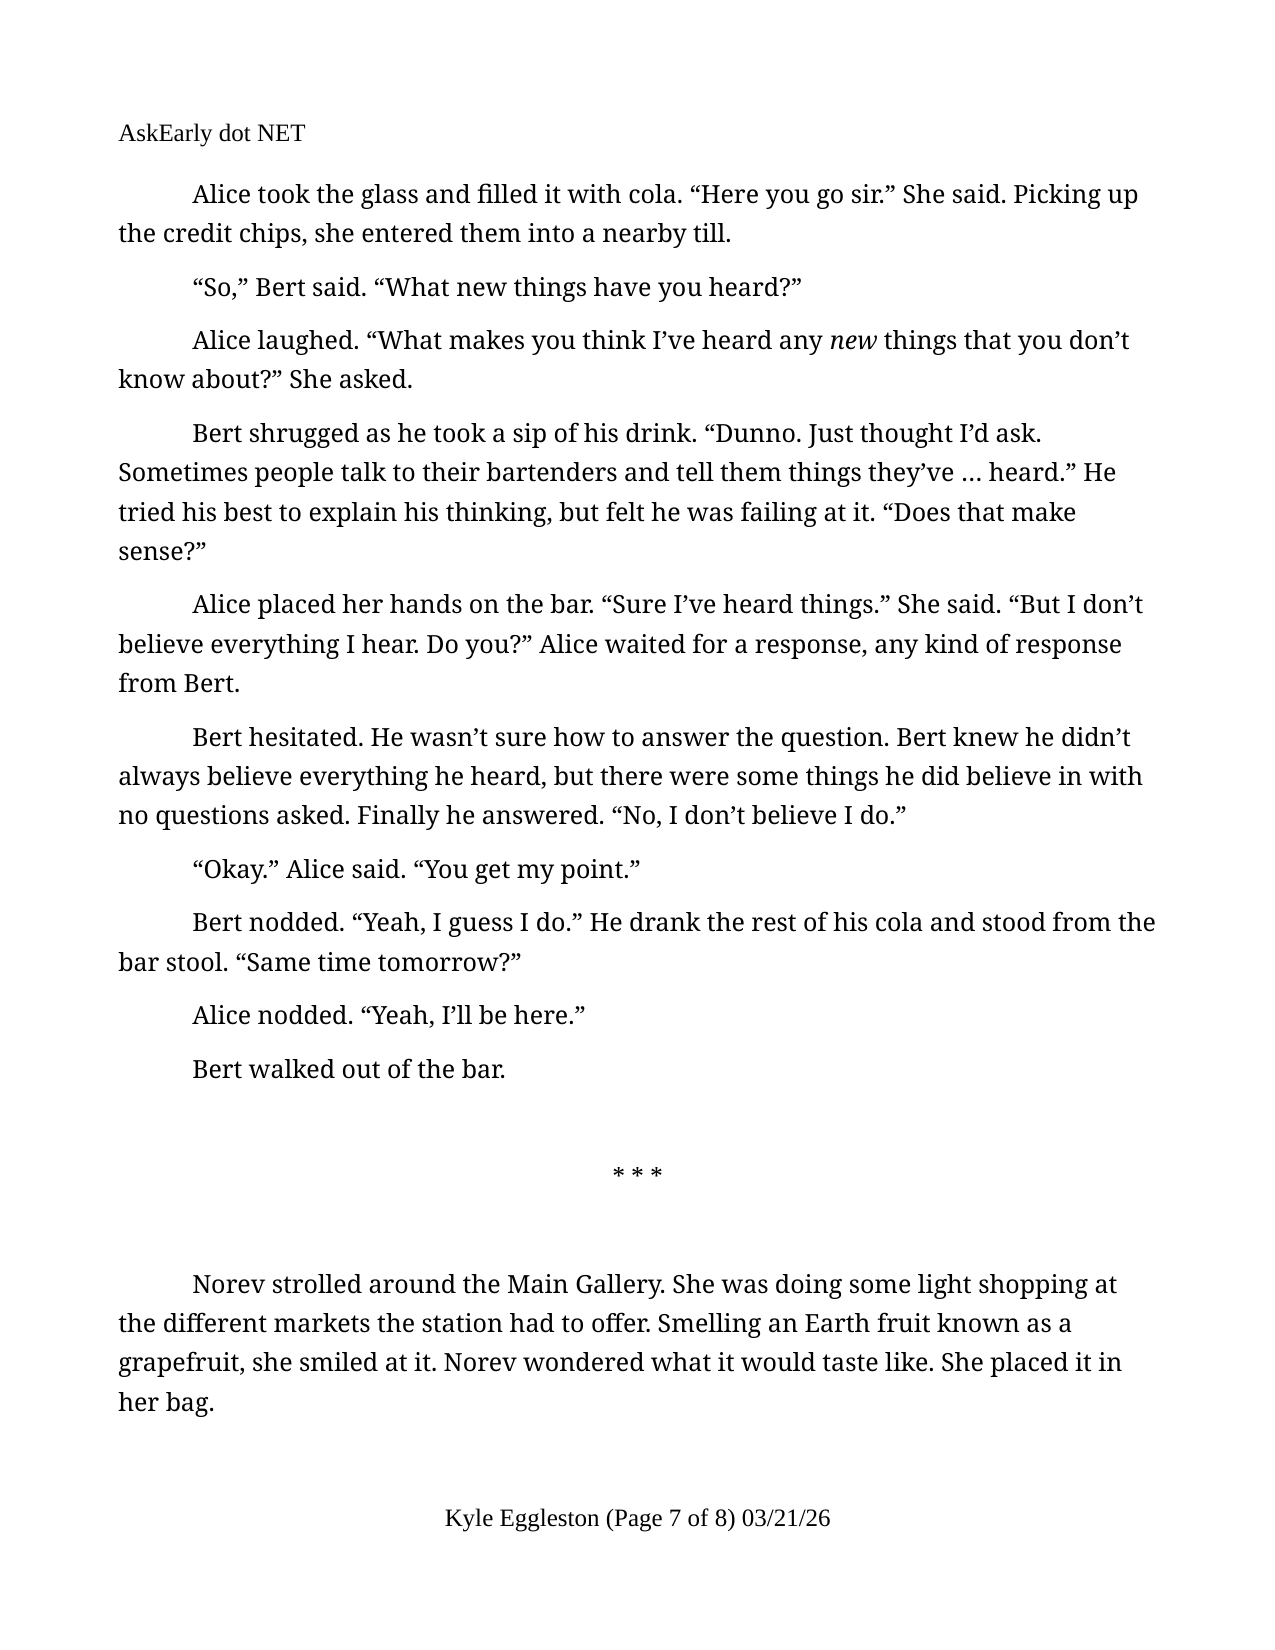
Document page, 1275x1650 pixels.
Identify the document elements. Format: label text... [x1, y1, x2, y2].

text Alice nodded. “Yeah, I’ll be here.” [118, 998, 1157, 1032]
text “Okay.” Alice said. “You get my point.” [118, 851, 1157, 885]
text Bert nodded. “Yeah, I guess I do.” He drank the rest of his cola and stood from the bar stool. “Same time tomorrow?” [118, 905, 1157, 978]
text Alice laughed. “What makes you think I’ve heard any new things that you don’t know about?” She asked. [118, 323, 1157, 396]
text Alice took the glass and filled it with cola. “Here you go sir.” She said. Picking up the credit chips, she entered them into a nearby till. [118, 176, 1157, 249]
text * * * [118, 1159, 1157, 1193]
text Norev strolled around the Main Gallery. She was doing some light shopping at the different markets the station had to offer. Smelling an Earth fruit known as a grapefruit, she smiled at it. Norev wondered what it would taste like. She placed it in her bag. [118, 1267, 1157, 1418]
text Alice placed her hands on the bar. “Sure I’ve heard things.” She said. “But I don’t believe everything I hear. Do you?” Alice waited for a response, any kind of response from Bert. [118, 587, 1157, 699]
text Bert shrugged as he took a sip of his drink. “Dunno. Just thought I’d ask. Sometimes people talk to their bartenders and tell them things they’ve … heard.” He tried his best to explain his thinking, but felt he was failing at it. “Does that make sense?” [118, 416, 1157, 567]
text Bert hesitated. He wasn’t sure how to answer the question. Bert knew he didn’t always believe everything he heard, but there were some things he did believe in with no questions asked. Finally he answered. “No, I don’t believe I do.” [118, 719, 1157, 832]
text Bert walked out of the bar. [118, 1052, 1157, 1086]
text “So,” Bert said. “What new things have you heard?” [118, 269, 1157, 303]
